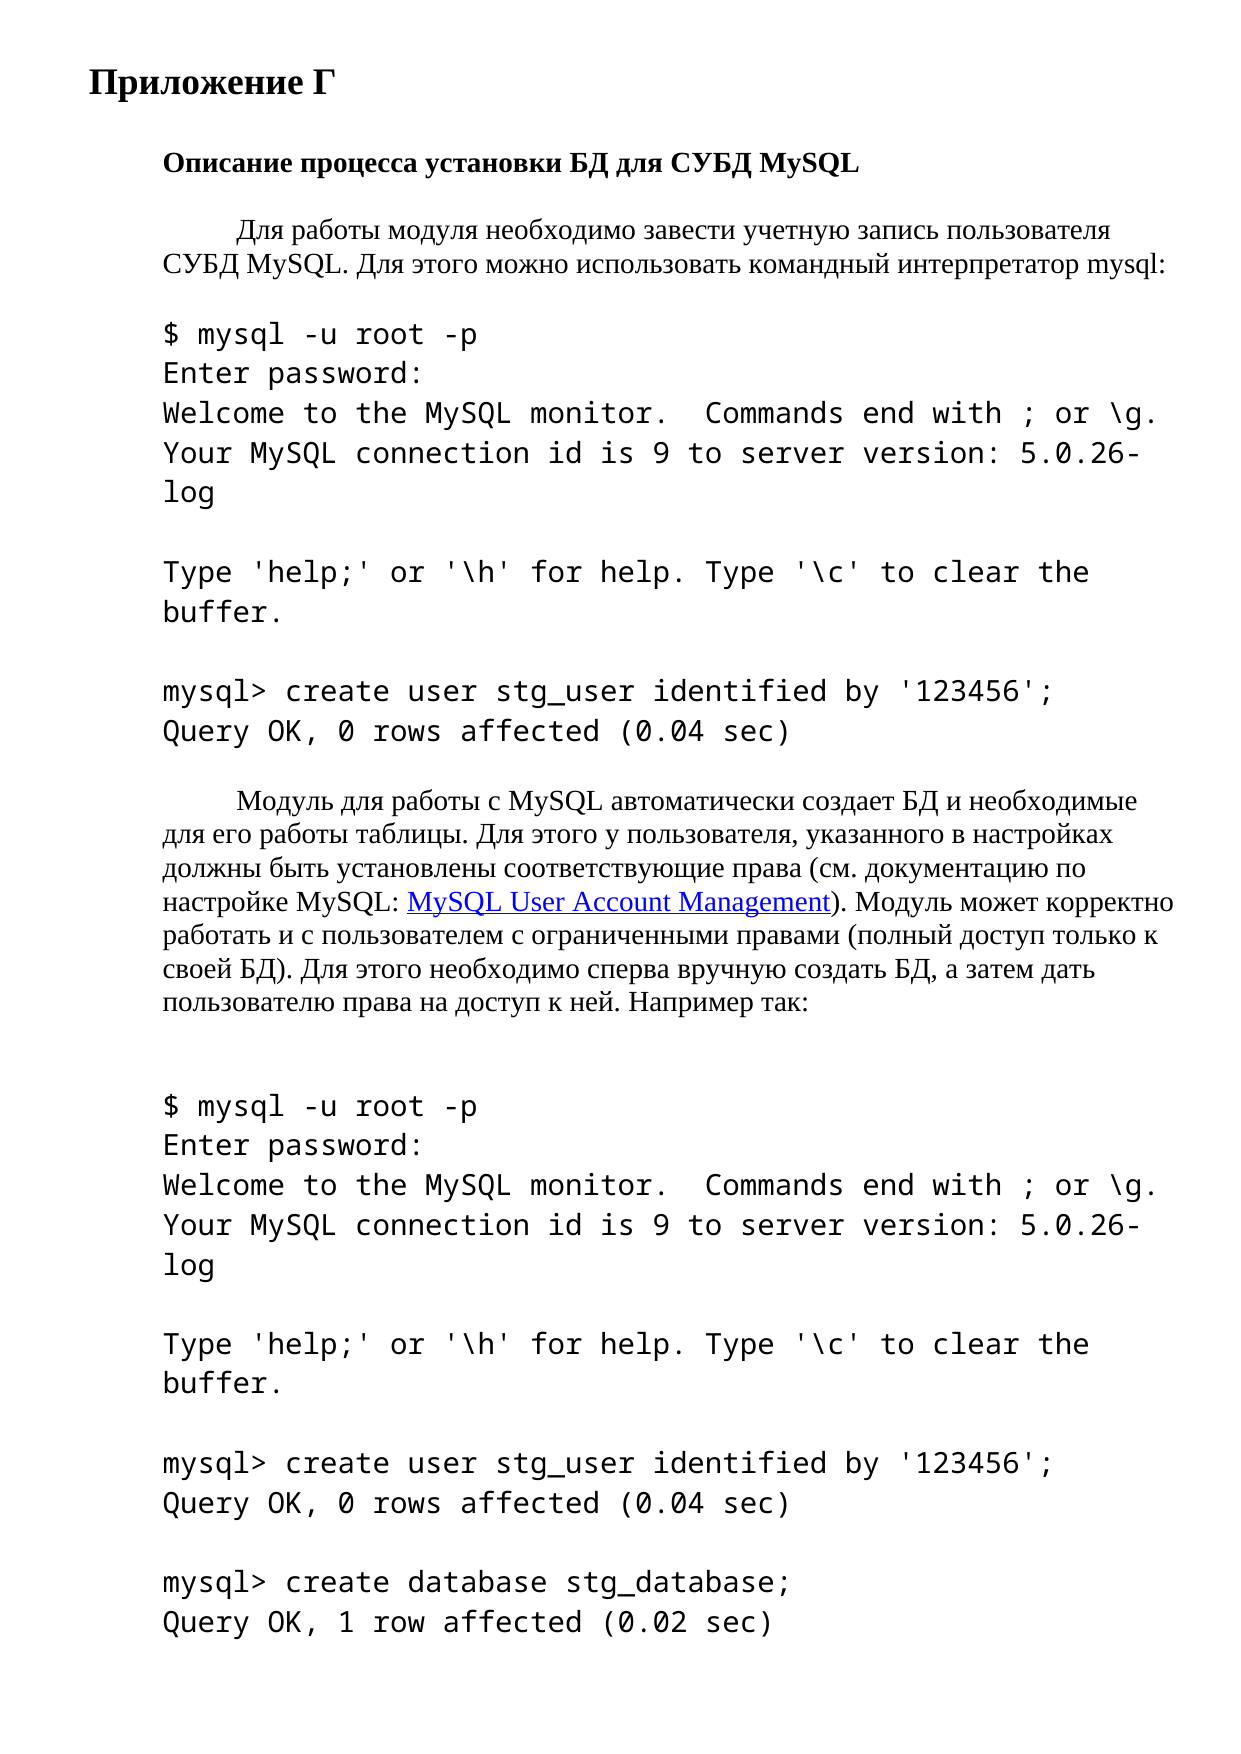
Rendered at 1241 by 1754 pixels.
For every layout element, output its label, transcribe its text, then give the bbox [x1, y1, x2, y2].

text Type 'help;' or '\h' for help. Type '\c' to clear the buffer. [162, 1323, 1181, 1402]
text Query OK, 1 row affected (0.02 sec) [162, 1601, 1181, 1641]
text Type 'help;' or '\h' for help. Type '\c' to clear the buffer. [162, 551, 1181, 631]
text mysql> create database stg_database; [162, 1561, 1181, 1601]
text Приложение Г [88, 59, 1181, 102]
text Your MySQL connection id is 9 to server version: 5.0.26-log [162, 432, 1181, 511]
text Query OK, 0 rows affected (0.04 sec) [162, 710, 1181, 749]
text Query OK, 0 rows affected (0.04 sec) [162, 1482, 1181, 1522]
text Welcome to the MySQL monitor. Commands end with ; or \g. [162, 392, 1181, 432]
text $ mysql -u root -p [162, 313, 1181, 353]
text Your MySQL connection id is 9 to server version: 5.0.26-log [162, 1204, 1181, 1283]
text mysql> create user stg_user identified by '123456'; [162, 670, 1181, 710]
text Enter password: [162, 1125, 1181, 1164]
text Модуль для работы с MySQL автоматически создает БД и необходимые для его работы таблицы. Для этого у пользователя, указанного в настройках должны быть установлены соответствующие права (см. документацию по настройке MySQL: MySQL User Account Management). Модуль может корректно работать и с пользователем с ограниченными правами (полный доступ только к своей БД). Для этого необходимо сперва вручную создать БД, а затем дать пользователю права на доступ к ней. Например так: [162, 783, 1181, 1018]
text Enter password: [162, 353, 1181, 392]
text Для работы модуля необходимо завести учетную запись пользователя СУБД MySQL. Для этого можно использовать командный интерпретатор mysql: [162, 212, 1181, 279]
text Описание процесса установки БД для СУБД MySQL [88, 145, 1181, 179]
text mysql> create user stg_user identified by '123456'; [162, 1442, 1181, 1482]
text $ mysql -u root -p [162, 1085, 1181, 1125]
text Welcome to the MySQL monitor. Commands end with ; or \g. [162, 1164, 1181, 1204]
